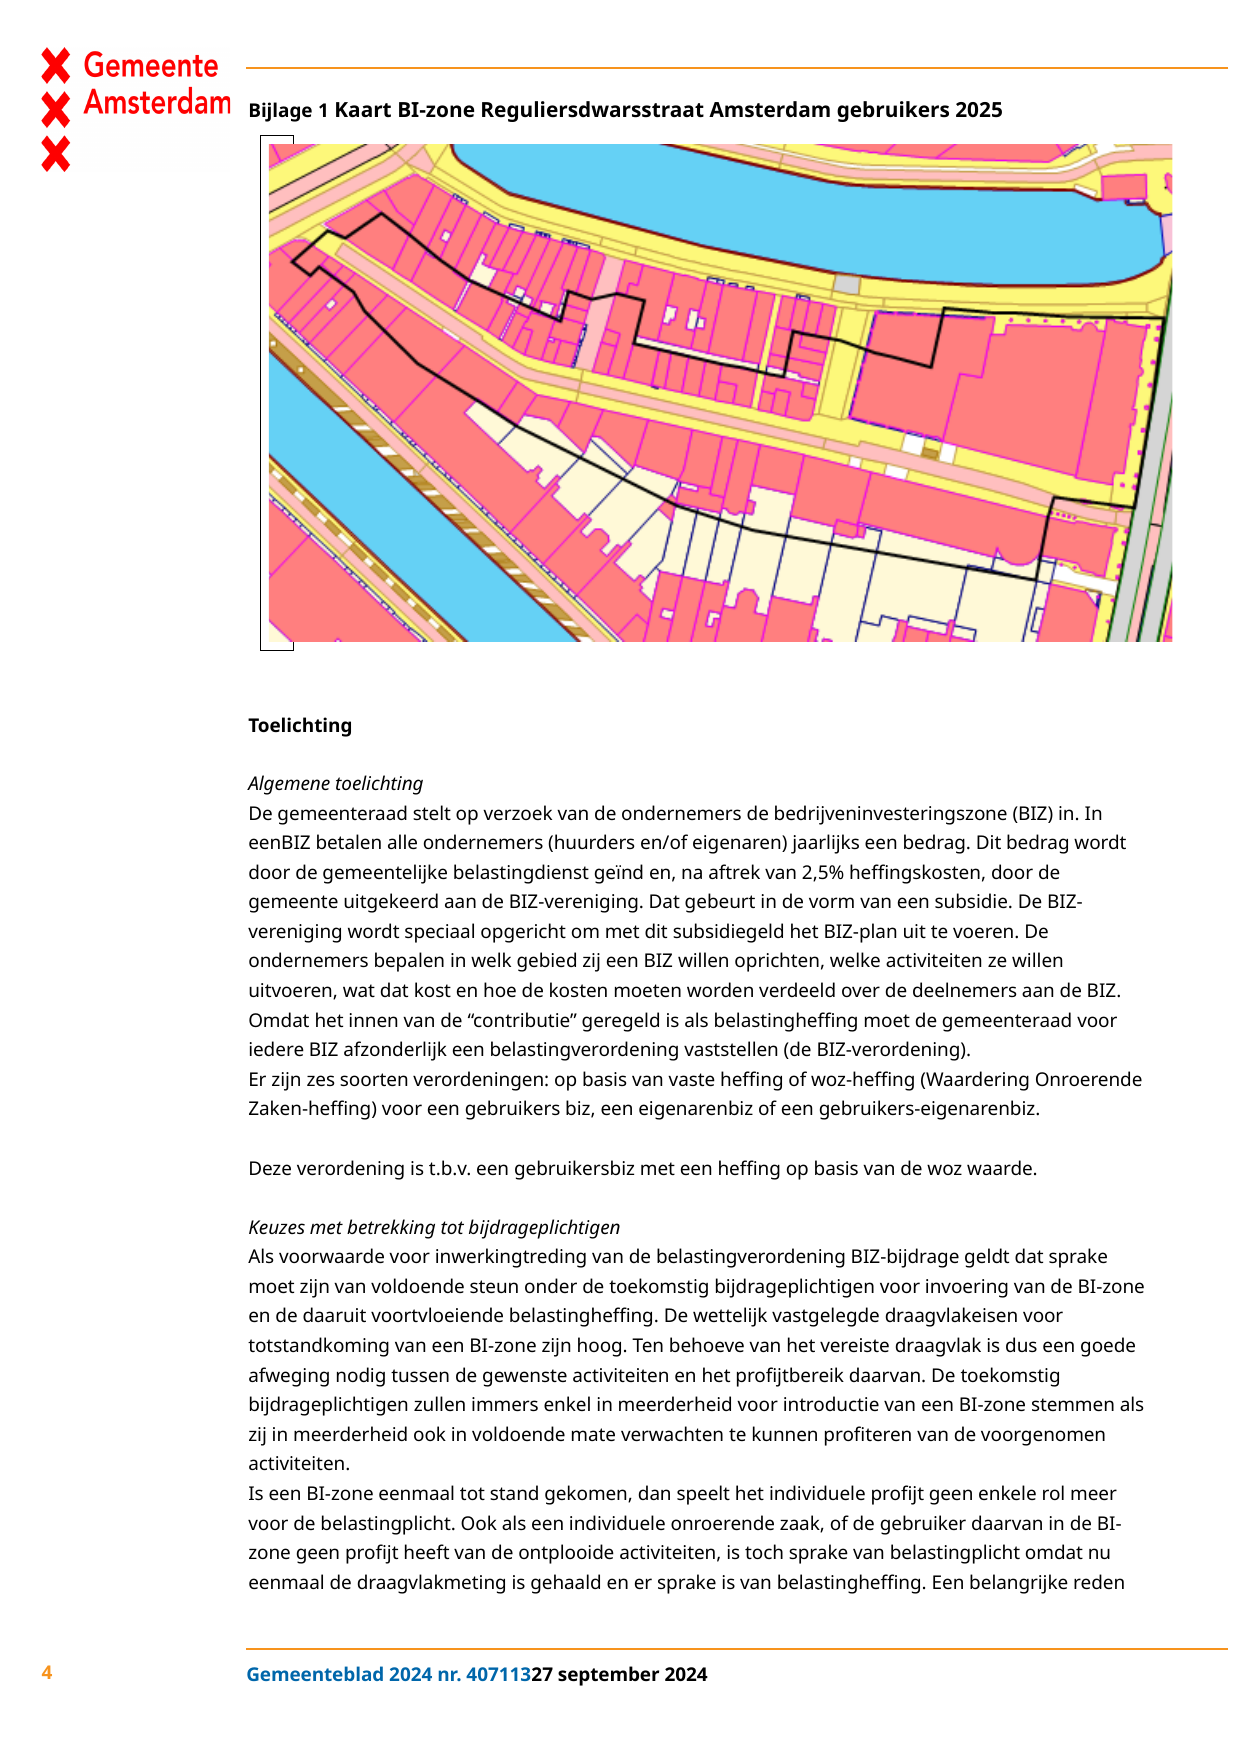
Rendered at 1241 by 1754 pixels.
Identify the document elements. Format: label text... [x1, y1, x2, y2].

text Er zijn zes soorten verordeningen: op basis van vaste heffing of woz-heffing (Waardering Onroerende Zaken-heffing) voor een gebruikers biz, een eigenarenbiz of een gebruikers-eigenarenbiz. [248, 1066, 1152, 1121]
picture [41, 47, 231, 172]
text Algemene toelichting [248, 770, 1152, 796]
text Als voorwaarde voor inwerkingtreding van de belastingverordening BIZ-bijdrage geldt dat sprake moet zijn van voldoende steun onder de toekomstig bijdrageplichtigen voor invoering van de BI-zone en de daaruit voortvloeiende belastingheffing. De wettelijk vastgelegde draagvlakeisen voor totstandkoming van een BI-zone zijn hoog. Ten behoeve van het vereiste draagvlak is dus een goede afweging nodig tussen de gewenste activiteiten en het profijtbereik daarvan. De toekomstig bijdrageplichtigen zullen immers enkel in meerderheid voor introductie van een BI-zone stemmen als zij in meerderheid ook in voldoende mate verwachten te kunnen profiteren van de voorgenomen activiteiten. [248, 1243, 1152, 1476]
text Is een BI-zone eenmaal tot stand gekomen, dan speelt het individuele profijt geen enkele rol meer voor de belastingplicht. Ook als een individuele onroerende zaak, of de gebruiker daarvan in de BI-zone geen profijt heeft van de ontplooide activiteiten, is toch sprake van belastingplicht omdat nu eenmaal de draagvlakmeting is gehaald en er sprake is van belastingheffing. Een belangrijke reden [248, 1480, 1152, 1595]
text Toelichting [248, 701, 1152, 741]
text Bijlage 1 Kaart BI-zone Reguliersdwarsstraat Amsterdam gebruikers 2025 [248, 95, 1152, 123]
text Deze verordening is t.b.v. een gebruikersbiz met een heffing op basis van de woz waarde. [248, 1155, 1152, 1181]
text De gemeenteraad stelt op verzoek van de ondernemers de bedrijveninvesteringszone (BIZ) in. In eenBIZ betalen alle ondernemers (huurders en/of eigenaren) jaarlijks een bedrag. Dit bedrag wordt door de gemeentelijke belastingdienst geïnd en, na aftrek van 2,5% heffingskosten, door de gemeente uitgekeerd aan de BIZ-vereniging. Dat gebeurt in de vorm van een subsidie. De BIZ-vereniging wordt speciaal opgericht om met dit subsidiegeld het BIZ-plan uit te voeren. De ondernemers bepalen in welk gebied zij een BIZ willen oprichten, welke activiteiten ze willen uitvoeren, wat dat kost en hoe de kosten moeten worden verdeeld over de deelnemers aan de BIZ. [248, 800, 1152, 1003]
text Omdat het innen van de “contributie” geregeld is als belastingheffing moet de gemeenteraad voor iedere BIZ afzonderlijk een belastingverordening vaststellen (de BIZ-verordening). [248, 1007, 1152, 1062]
text Keuzes met betrekking tot bijdrageplichtigen [248, 1214, 1152, 1240]
picture [268, 144, 1173, 642]
